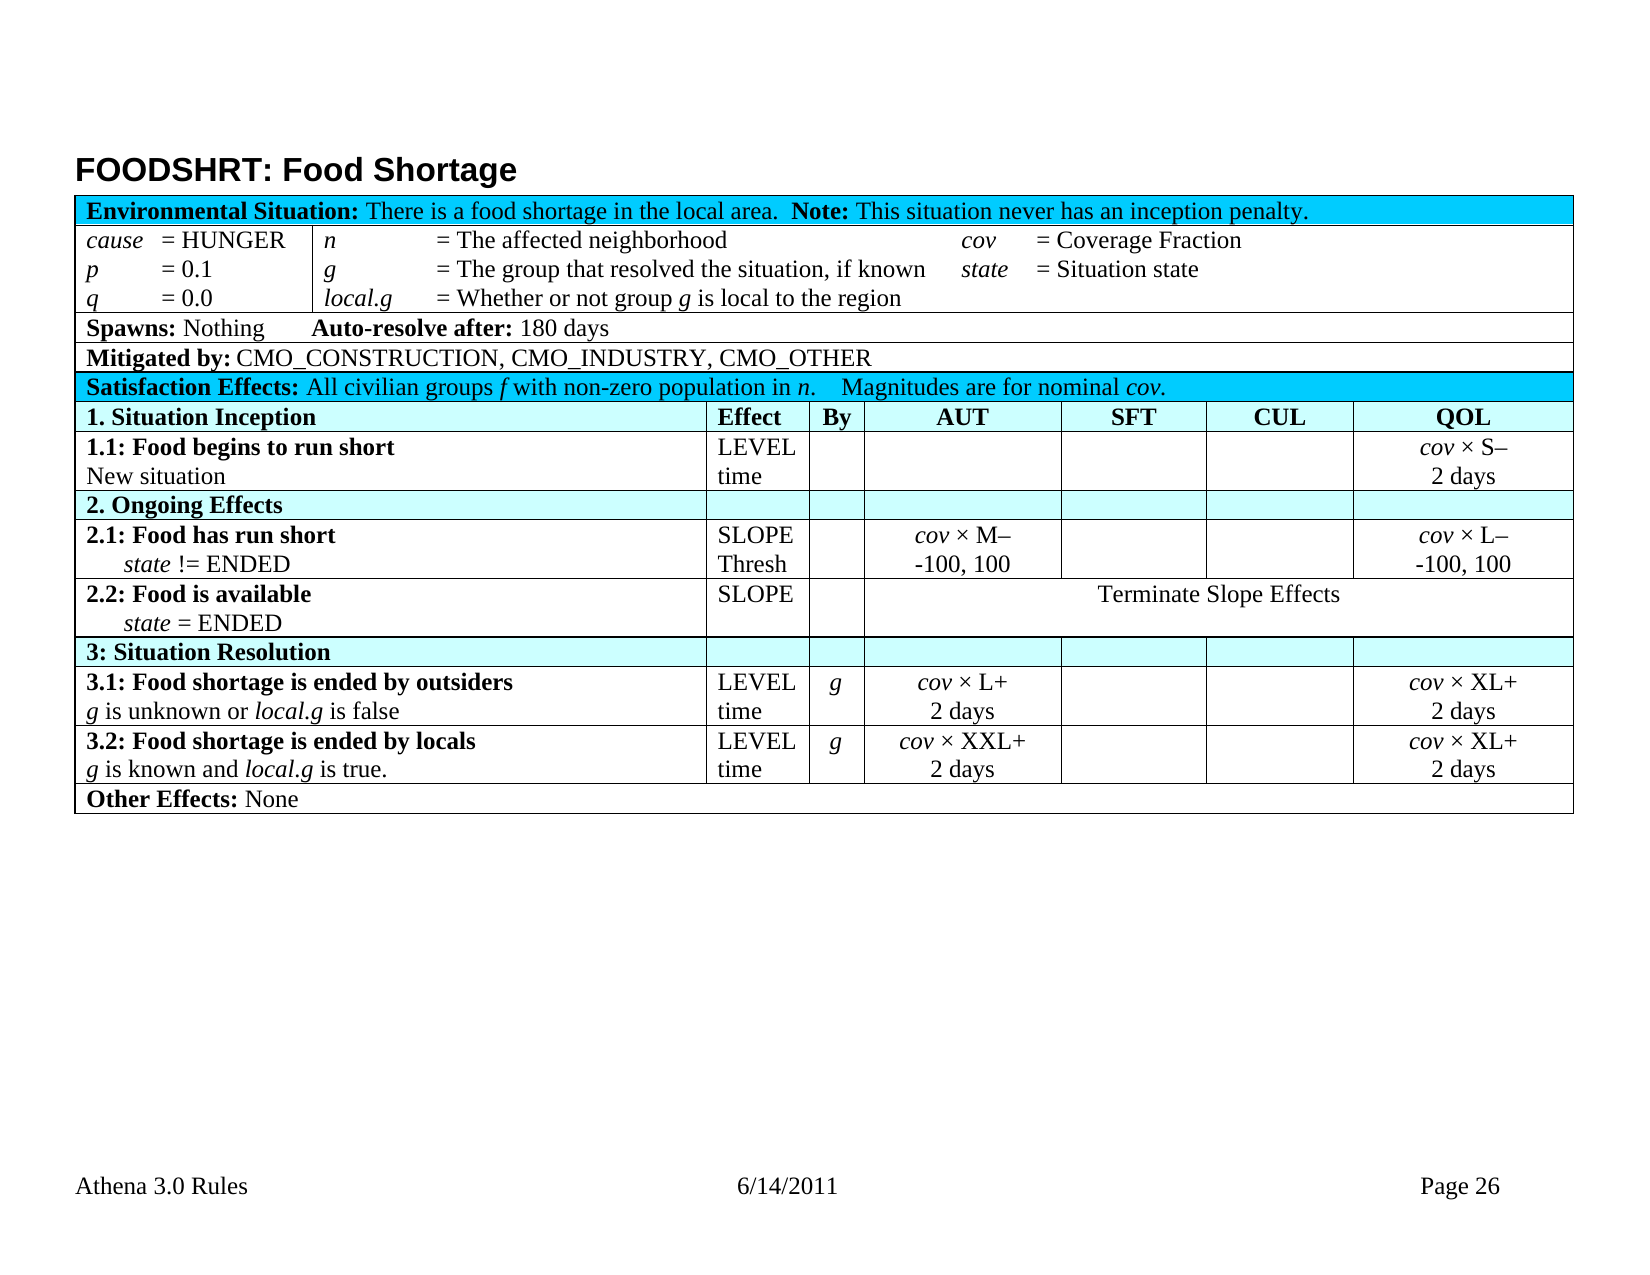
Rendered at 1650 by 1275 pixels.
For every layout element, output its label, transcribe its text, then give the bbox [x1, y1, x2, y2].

table_cell [1207, 638, 1353, 666]
table_cell [1207, 667, 1353, 725]
table_cell SLOPE [707, 579, 809, 636]
table_cell [1207, 432, 1353, 489]
table_cell [1062, 667, 1206, 725]
table_cell [865, 638, 1061, 666]
table_cell [1354, 491, 1573, 519]
text FOODSHRT: Food Shortage [75, 150, 1575, 188]
table_cell [810, 638, 864, 666]
table_cell 2.1: Food has run short state != ENDED [76, 520, 706, 578]
table_cell [810, 491, 864, 519]
table_cell [1062, 491, 1206, 519]
table_cell [810, 579, 864, 636]
table_cell [1207, 726, 1353, 783]
table_cell 1. Situation Inception [76, 402, 706, 431]
table_cell LEVEL time [707, 726, 809, 783]
table_cell [1207, 491, 1353, 519]
table_cell Mitigated by: CMO_CONSTRUCTION, CMO_INDUSTRY, CMO_OTHER [76, 343, 1573, 371]
table_cell Satisfaction Effects: All civilian groups f with non-zero population in n. Magnitudes are for nominal cov. [76, 373, 1573, 401]
table_cell [707, 491, 809, 519]
table_cell cov × L+ 2 days [865, 667, 1061, 725]
table_cell 3: Situation Resolution [76, 638, 706, 666]
table_cell 1.1: Food begins to run short New situation [76, 432, 706, 489]
table_cell [865, 491, 1061, 519]
table_cell CUL [1207, 402, 1353, 431]
table_cell Spawns: Nothing Auto-resolve after: 180 days [76, 313, 1573, 342]
table_cell [1354, 638, 1573, 666]
table_cell cov × XL+ 2 days [1354, 667, 1573, 725]
table_cell cov × M– -100, 100 [865, 520, 1061, 578]
table_cell 3.1: Food shortage is ended by outsiders g is unknown or local.g is false [76, 667, 706, 725]
table_cell cause = HUNGER p = 0.1 q = 0.0 [76, 226, 312, 312]
table_cell [707, 638, 809, 666]
table_cell [1062, 638, 1206, 666]
table_cell [865, 432, 1061, 489]
table_cell [1207, 520, 1353, 578]
table_cell g [810, 726, 864, 783]
table_cell 2. Ongoing Effects [76, 491, 706, 519]
table_header Environmental Situation: There is a food shortage in the local area. Note: This situation never has an inception penalty. [76, 196, 1573, 224]
table_cell SFT [1062, 402, 1206, 431]
table_cell LEVEL time [707, 432, 809, 489]
table_cell g [810, 667, 864, 725]
table_cell LEVEL time [707, 667, 809, 725]
table_cell [1062, 432, 1206, 489]
table_cell cov × XXL+ 2 days [865, 726, 1061, 783]
table_cell cov × XL+ 2 days [1354, 726, 1573, 783]
table_cell Other Effects: None [76, 784, 1573, 813]
table_cell AUT [865, 402, 1061, 431]
table_cell cov × L– -100, 100 [1354, 520, 1573, 578]
table_cell [1062, 520, 1206, 578]
table_cell [1062, 726, 1206, 783]
table_cell SLOPE Thresh [707, 520, 809, 578]
table_cell [810, 432, 864, 489]
table_cell [810, 520, 864, 578]
table_cell 3.2: Food shortage is ended by locals g is known and local.g is true. [76, 726, 706, 783]
table_cell n = The affected neighborhood cov = Coverage Fraction g = The group that resolved the situation, if known state = Situation state local.g = Whether or not group g is local to the region [313, 226, 1573, 312]
table_cell 2.2: Food is available state = ENDED [76, 579, 706, 636]
table_cell Terminate Slope Effects [865, 579, 1573, 636]
table_cell Effect [707, 402, 809, 431]
table_cell cov × S– 2 days [1354, 432, 1573, 489]
table_cell By [810, 402, 864, 431]
table_cell QOL [1354, 402, 1573, 431]
